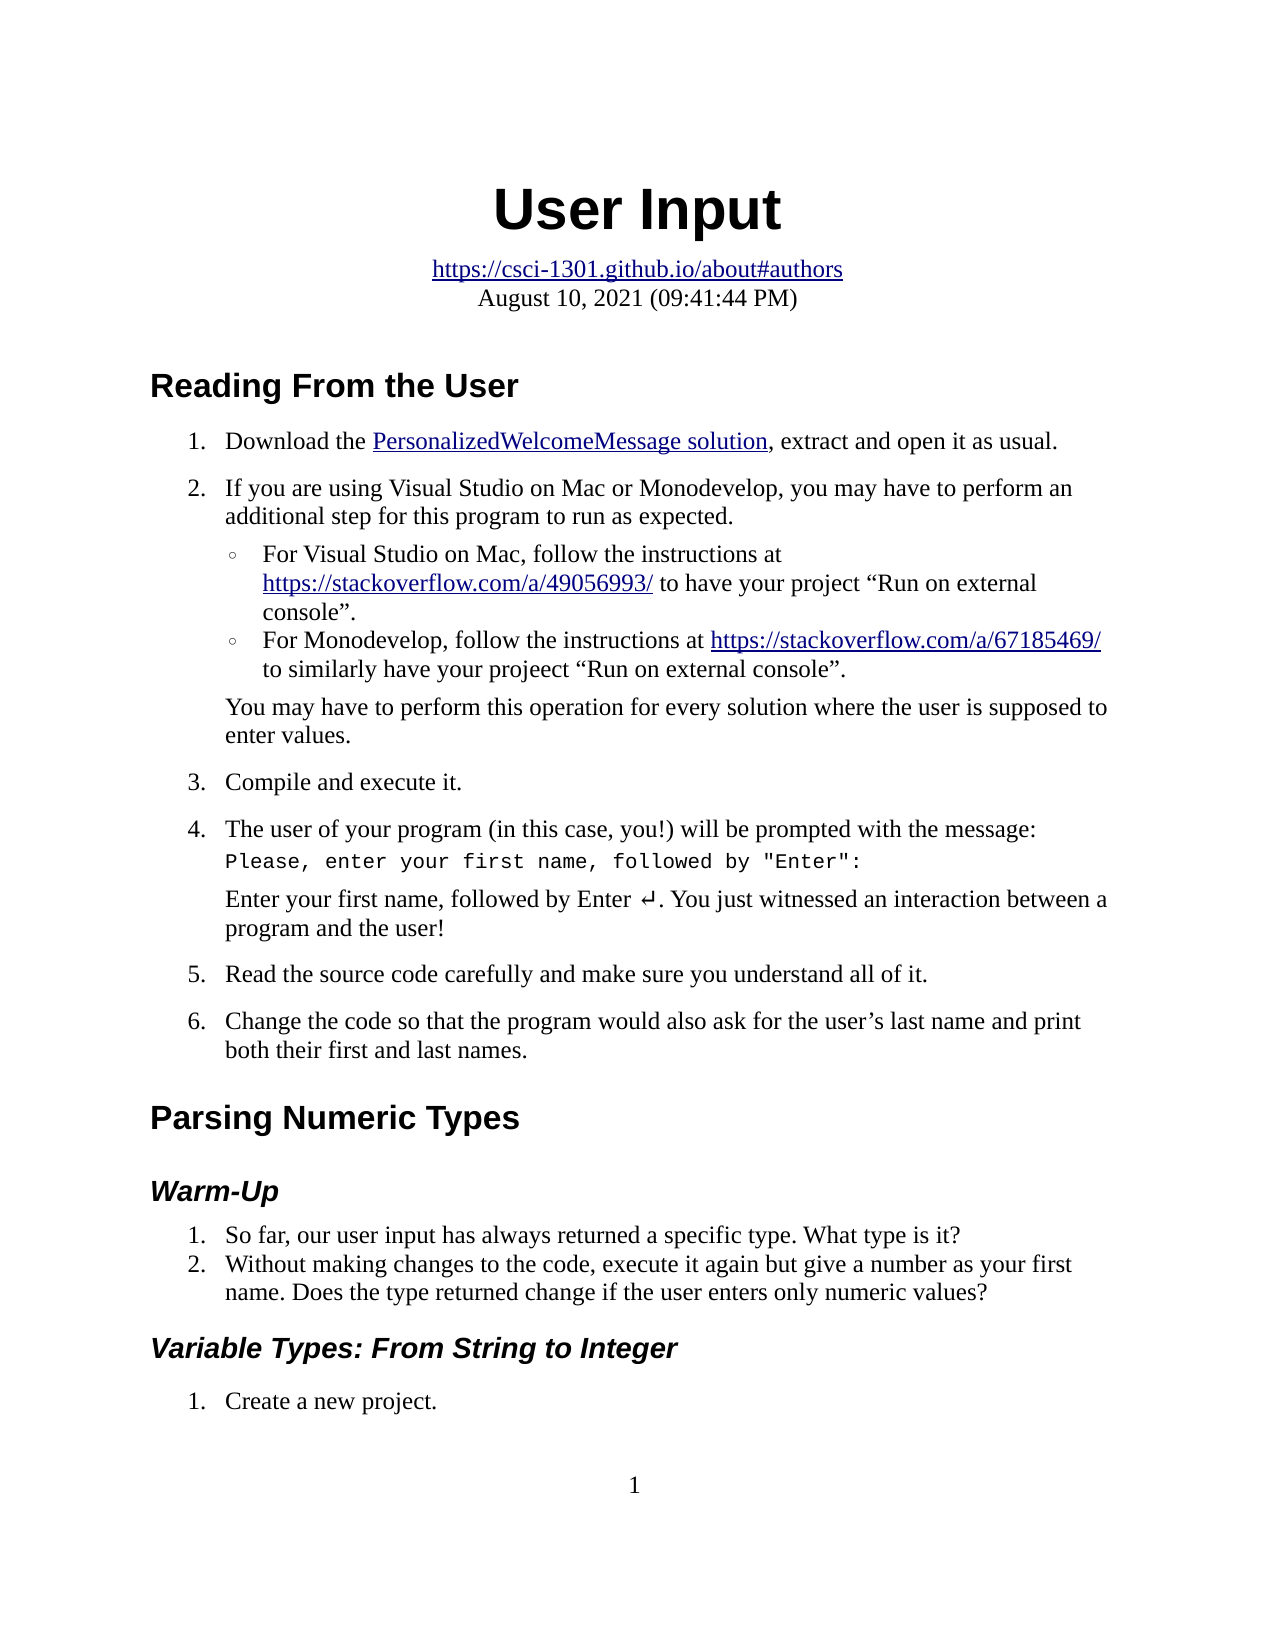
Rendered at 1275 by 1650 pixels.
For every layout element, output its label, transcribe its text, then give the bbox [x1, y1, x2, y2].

text https://csci-1301.github.io/about#authors [150, 254, 1125, 283]
list If you are using Visual Studio on Mac or Monodevelop, you may have to perform an additional step for this program to run as expected. [187, 473, 1125, 530]
list Read the source code carefully and make sure you understand all of it. [187, 959, 1125, 988]
list Without making changes to the code, execute it again but give a number as your first name. Does the type returned change if the user enters only numeric values? [187, 1249, 1125, 1306]
subtitle Warm-Up [150, 1174, 1125, 1207]
list Compile and execute it. [187, 767, 1125, 796]
list The user of your program (in this case, you!) will be prompted with the message: [187, 814, 1125, 843]
list Change the code so that the program would also ask for the user’s last name and print both their first and last names. [187, 1006, 1125, 1064]
subtitle Parsing Numeric Types [150, 1098, 1125, 1136]
text August 10, 2021 (09:41:44 PM) [150, 283, 1125, 312]
list Enter your first name, followed by Enter ↵. You just witnessed an interaction between a program and the user! [187, 884, 1125, 942]
title User Input [150, 175, 1125, 242]
list You may have to perform this operation for every solution where the user is supposed to enter values. [187, 692, 1125, 749]
list For Monodevelop, follow the instructions at https://stackoverflow.com/a/67185469/ to similarly have your projeect “Run on external console”. [225, 625, 1125, 683]
list Download the PersonalizedWelcomeMessage solution, extract and open it as usual. [187, 426, 1125, 455]
list So far, our user input has always returned a specific type. What type is it? [187, 1220, 1125, 1249]
subtitle Variable Types: From String to Integer [150, 1331, 1125, 1365]
list For Visual Studio on Mac, follow the instructions at https://stackoverflow.com/a/49056993/ to have your project “Run on external console”. [225, 539, 1125, 625]
subtitle Reading From the User [150, 366, 1125, 404]
list Create a new project. [187, 1386, 1125, 1415]
list Please, enter your first name, followed by "Enter": [187, 852, 1125, 875]
